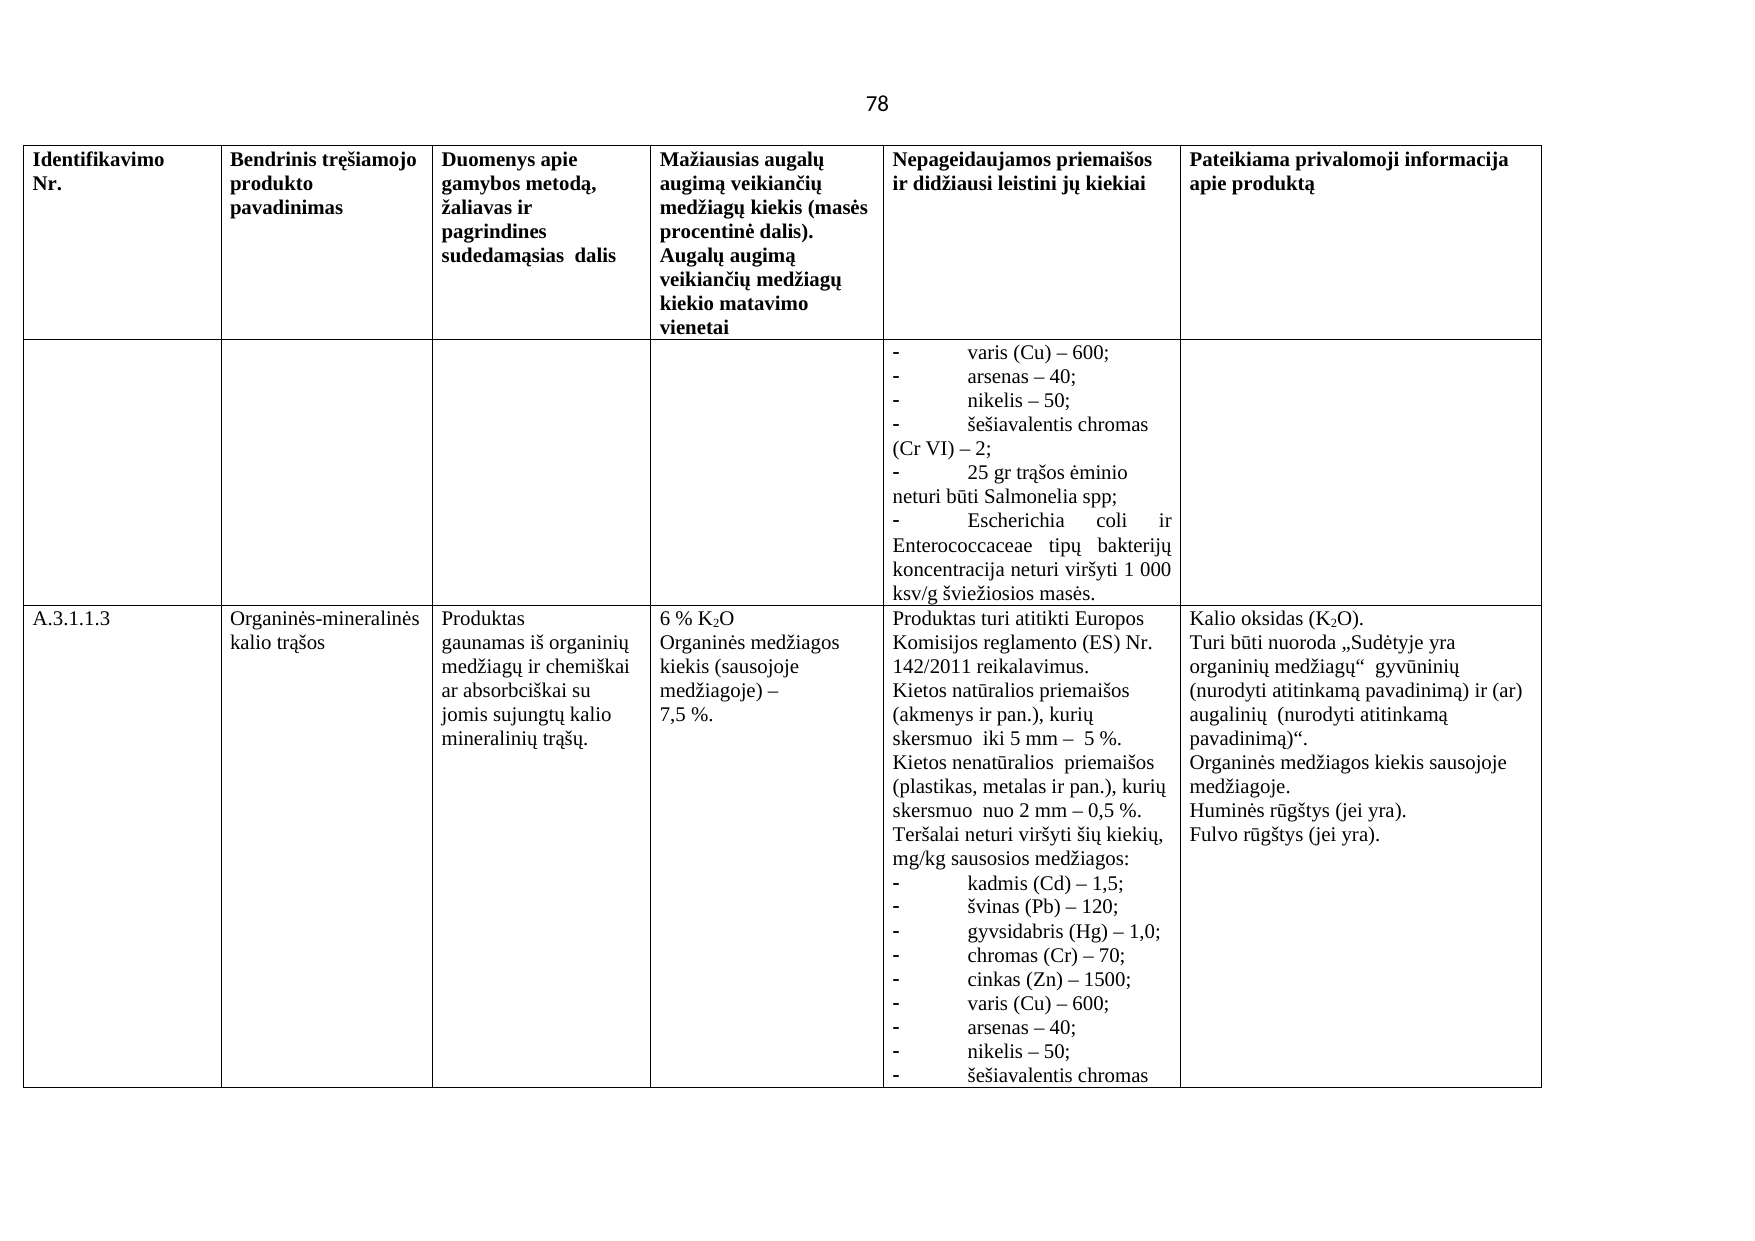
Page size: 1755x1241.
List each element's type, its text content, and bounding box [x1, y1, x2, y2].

table_header Bendrinis tręšiamojo produkto pavadinimas [222, 146, 432, 339]
table_header Pateikiama privalomoji informacija apie produktą [1181, 146, 1541, 339]
table_cell Kalio oksidas (K2O). Turi būti nuoroda „Sudėtyje yra organinių medžiagų“ gyvūninių (nurodyti atitinkamą pavadinimą) ir (ar) augalinių (nurodyti atitinkamą pavadinimą)“. Organinės medžiagos kiekis sausojoje medžiagoje. Huminės rūgštys (jei yra). Fulvo rūgštys (jei yra). [1181, 606, 1541, 1087]
table_header Duomenys apie gamybos metodą, žaliavas ir pagrindines sudedamąsias dalis [433, 146, 650, 339]
table_cell [651, 340, 883, 605]
table_cell Organinės-mineralinės kalio trąšos [222, 606, 432, 1087]
table_cell [222, 340, 432, 605]
table_cell [1181, 340, 1541, 605]
table_header Nepageidaujamos priemaišos ir didžiausi leistini jų kiekiai [884, 146, 1180, 339]
table_header Identifikavimo Nr. [24, 146, 221, 339]
table_header Mažiausias augalų augimą veikiančių medžiagų kiekis (masės procentinė dalis). Augalų augimą veikiančių medžiagų kiekio matavimo vienetai [651, 146, 883, 339]
table_cell  varis (Cu) – 600;  arsenas – 40;  nikelis – 50;  šešiavalentis chromas (Cr VI) – 2;  25 gr trąšos ėminio neturi būti Salmonelia spp;  Escherichia coli ir Enterococcaceae tipų bakterijų koncentracija neturi viršyti 1 000 ksv/g šviežiosios masės. [884, 340, 1180, 605]
table_cell A.3.1.1.3 [24, 606, 221, 1087]
table_cell 6 % K2O Organinės medžiagos kiekis (sausojoje medžiagoje) – 7,5 %. [651, 606, 883, 1087]
table_cell [433, 340, 650, 605]
table_cell Produktas gaunamas iš organinių medžiagų ir chemiškai ar absorbciškai su jomis sujungtų kalio mineralinių trąšų. [433, 606, 650, 1087]
table_cell Produktas turi atitikti Europos Komisijos reglamento (ES) Nr. 142/2011 reikalavimus. Kietos natūralios priemaišos (akmenys ir pan.), kurių skersmuo iki 5 mm – 5 %. Kietos nenatūralios priemaišos (plastikas, metalas ir pan.), kurių skersmuo nuo 2 mm – 0,5 %. Teršalai neturi viršyti šių kiekių, mg/kg sausosios medžiagos:  kadmis (Cd) – 1,5;  švinas (Pb) – 120;  gyvsidabris (Hg) – 1,0;  chromas (Cr) – 70;  cinkas (Zn) – 1500;  varis (Cu) – 600;  arsenas – 40;  nikelis – 50;  šešiavalentis chromas [884, 606, 1180, 1087]
table_cell [24, 340, 221, 605]
